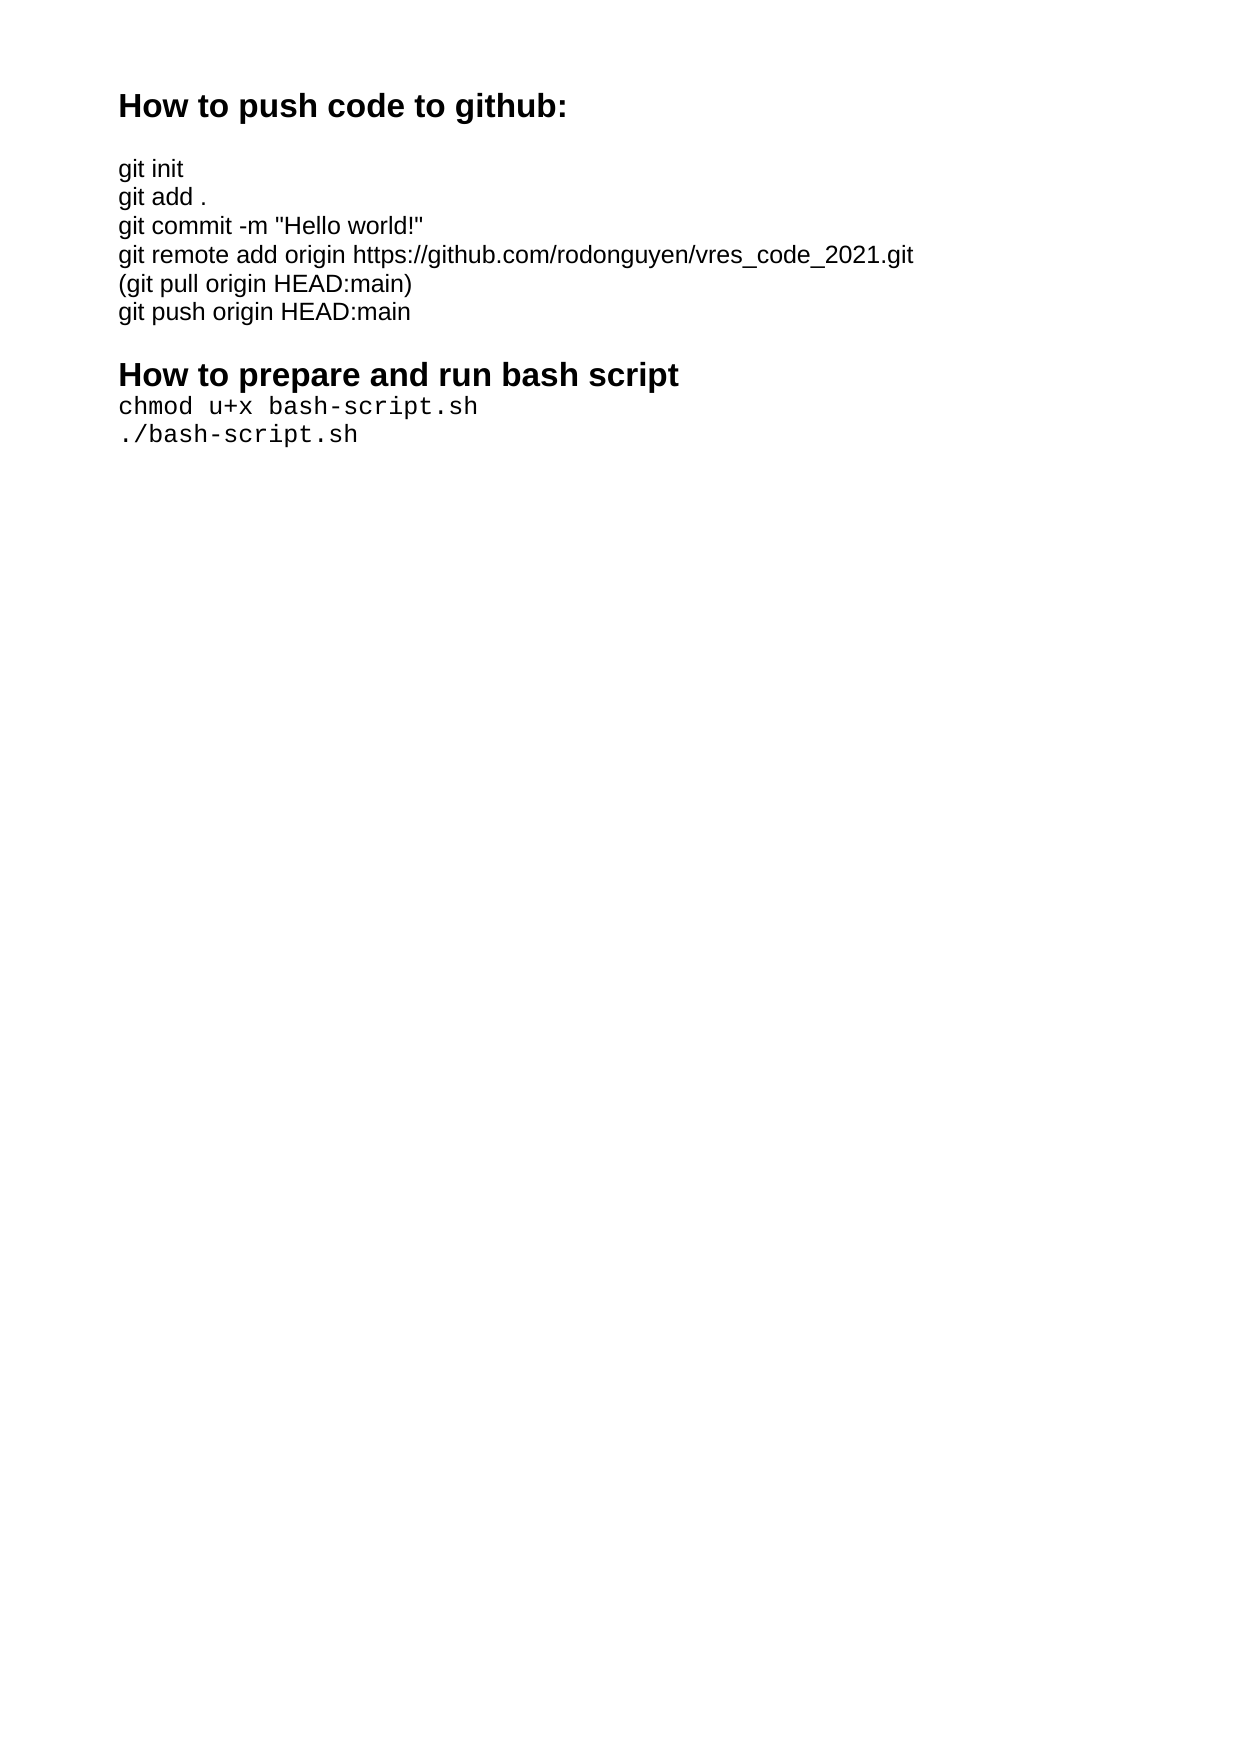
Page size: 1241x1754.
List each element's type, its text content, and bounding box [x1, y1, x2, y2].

text How to prepare and run bash script [118, 355, 1122, 393]
text git remote add origin https://github.com/rodonguyen/vres_code_2021.git [118, 240, 1122, 268]
text git add . [118, 182, 1122, 211]
text ./bash-script.sh [118, 422, 1122, 450]
text git commit -m "Hello world!" [118, 211, 1122, 240]
text git init [118, 153, 1122, 182]
text chmod u+x bash-script.sh [118, 393, 1122, 422]
text How to push code to github: [118, 86, 1122, 125]
text (git pull origin HEAD:main) [118, 268, 1122, 297]
text git push origin HEAD:main [118, 297, 1122, 326]
